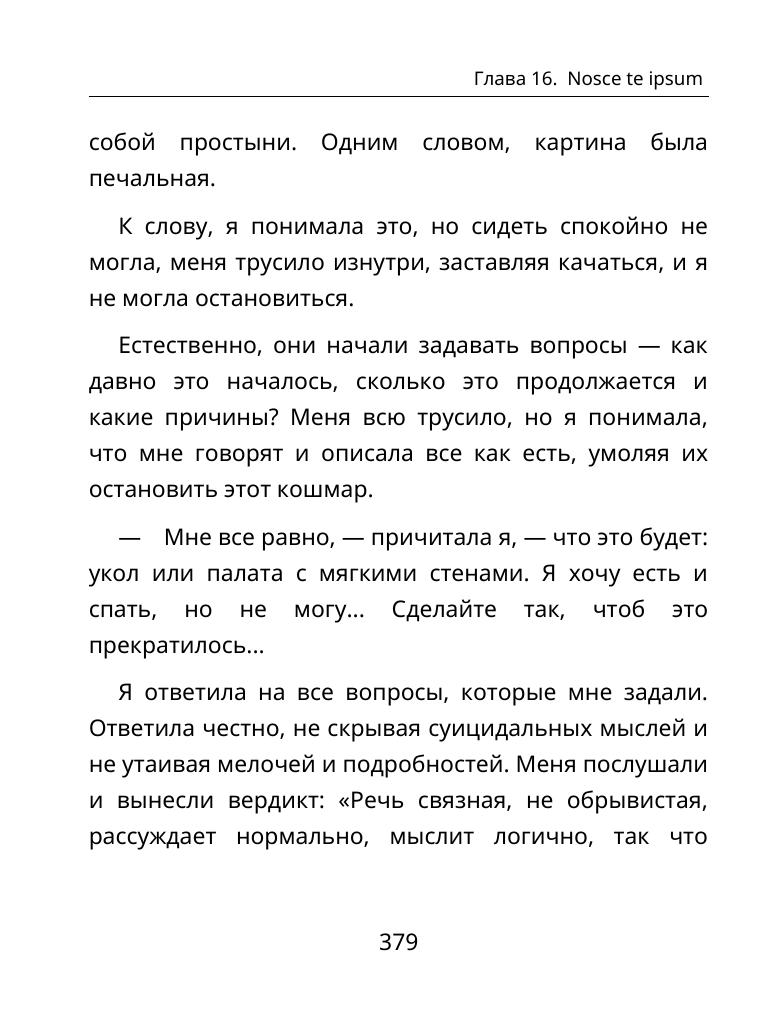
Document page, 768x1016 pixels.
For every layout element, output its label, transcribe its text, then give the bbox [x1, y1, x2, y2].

text собой простыни. Одним словом, картина была печальная. [88, 126, 709, 193]
list Мне все равно, — причитала я, — что это будет: укол или палата с мягкими стенами. Я хочу есть и спать, но не могу... Сделайте так, чтоб это прекратилось... [88, 521, 709, 660]
text Я ответила на все вопросы, которые мне задали. Ответила честно, не скрывая суицидальных мыслей и не утаивая мелочей и подробностей. Меня послушали и вынесли вердикт: «Речь связная, не обрывистая, рассуждает нормально, мыслит логично, так что [88, 676, 709, 851]
text К слову, я понимала это, но сидеть спокойно не могла, меня трусило изнутри, заставляя качаться, и я не могла остановиться. [88, 210, 709, 313]
text Естественно, они начали задавать вопросы — как давно это началось, сколько это продолжается и какие причины? Меня всю трусило, но я понимала, что мне говорят и описала все как есть, умоляя их остановить этот кошмар. [88, 329, 709, 504]
